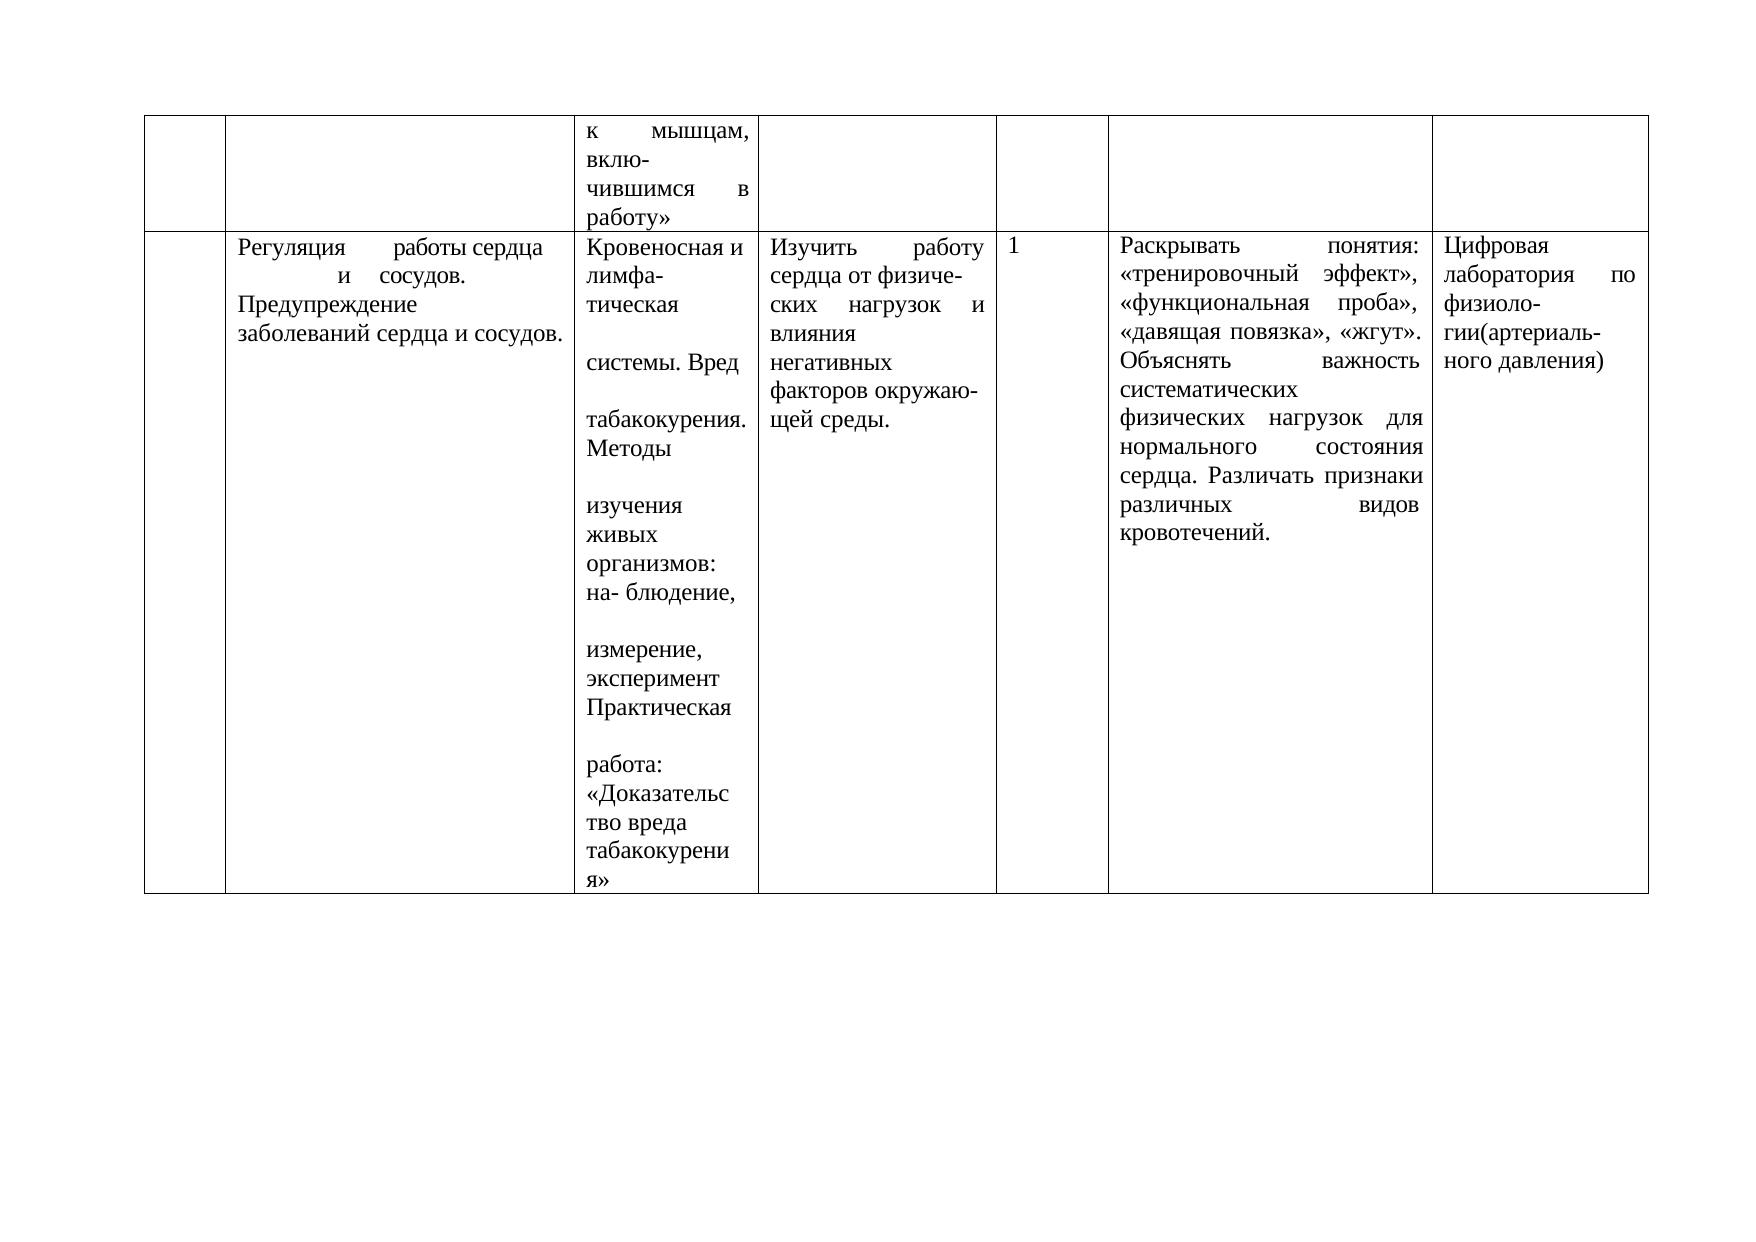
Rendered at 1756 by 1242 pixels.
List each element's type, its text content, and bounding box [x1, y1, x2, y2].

table_cell Цифровая лаборатория по физиоло- гии(артериаль- ного давления) [1433, 232, 1648, 893]
table_cell [1433, 116, 1648, 231]
table_cell Раскрывать понятия: «тренировочный эффект», «функциональная проба», «давящая повязка», «жгут». Объяснять важность систематических физических нагрузок для нормального состояния сердца. Различать признаки различных видов кровотечений. [1109, 232, 1432, 893]
table_cell [145, 232, 225, 893]
table_cell [1109, 116, 1432, 231]
table_cell [759, 116, 996, 231]
table_cell [145, 116, 225, 231]
table_cell к мышцам, вклю- чившимся в работу» [575, 116, 758, 231]
table_cell Изучить работу сердца от физиче- ских нагрузок и влияния негативных факторов окружаю- щей среды. [759, 232, 996, 893]
table_cell [997, 116, 1108, 231]
table_cell Регуляция работы сердца и сосудов. Предупреждение заболеваний сердца и сосудов. [226, 232, 574, 893]
table_cell [226, 116, 574, 231]
table_cell 1 [997, 232, 1108, 893]
table_cell Кровеносная и лимфа- тическая системы. Вред табакокурения. Методы изучения живых организмов: на- блюдение, измерение, эксперимент Практическая работа: «Доказательство вреда табакокурения» [575, 232, 758, 893]
